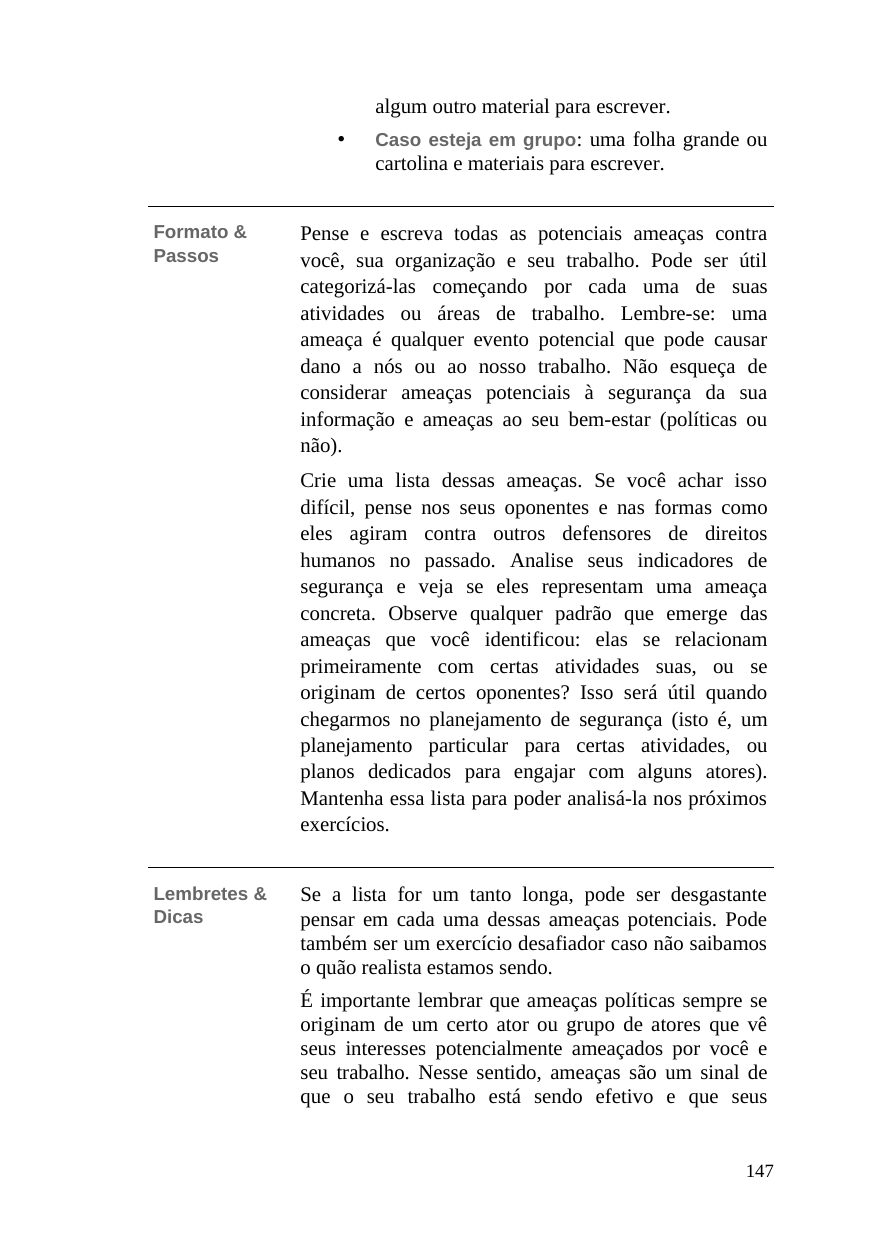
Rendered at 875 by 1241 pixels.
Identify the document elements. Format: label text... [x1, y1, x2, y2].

table_header Pense e escreva todas as potenciais ameaças contra você, sua organização e seu trabalho. Pode ser útil categorizá-las começando por cada uma de suas atividades ou áreas de trabalho. Lembre-se: uma ameaça é qualquer evento potencial que pode causar dano a nós ou ao nosso trabalho. Não esqueça de considerar ameaças potenciais à segurança da sua informação e ameaças ao seu bem-estar (políticas ou não). Crie uma lista dessas ameaças. Se você achar isso difícil, pense nos seus oponentes e nas formas como eles agiram contra outros defensores de direitos humanos no passado. Analise seus indicadores de segurança e veja se eles representam uma ameaça concreta. Observe qualquer padrão que emerge das ameaças que você identificou: elas se relacionam primeiramente com certas atividades suas, ou se originam de certos oponentes? Isso será útil quando chegarmos no planejamento de segurança (isto é, um planejamento particular para certas atividades, ou planos dedicados para engajar com alguns atores). Mantenha essa lista para poder analisá-la nos próximos exercícios. [294, 216, 774, 851]
table_header [148, 89, 294, 190]
table_header Formato & Passos [148, 216, 294, 851]
table_header algum outro material para escrever. Caso esteja em grupo: uma folha grande ou cartolina e materiais para escrever. [294, 89, 774, 190]
table_header Se a lista for um tanto longa, pode ser desgastante pensar em cada uma dessas ameaças potenciais. Pode também ser um exercício desafiador caso não saibamos o quão realista estamos sendo. É importante lembrar que ameaças políticas sempre se originam de um certo ator ou grupo de atores que vê seus interesses potencialmente ameaçados por você e seu trabalho. Nesse sentido, ameaças são um sinal de que o seu trabalho está sendo efetivo e que seus [294, 877, 774, 1113]
table_header Lembretes & Dicas [148, 877, 294, 1113]
